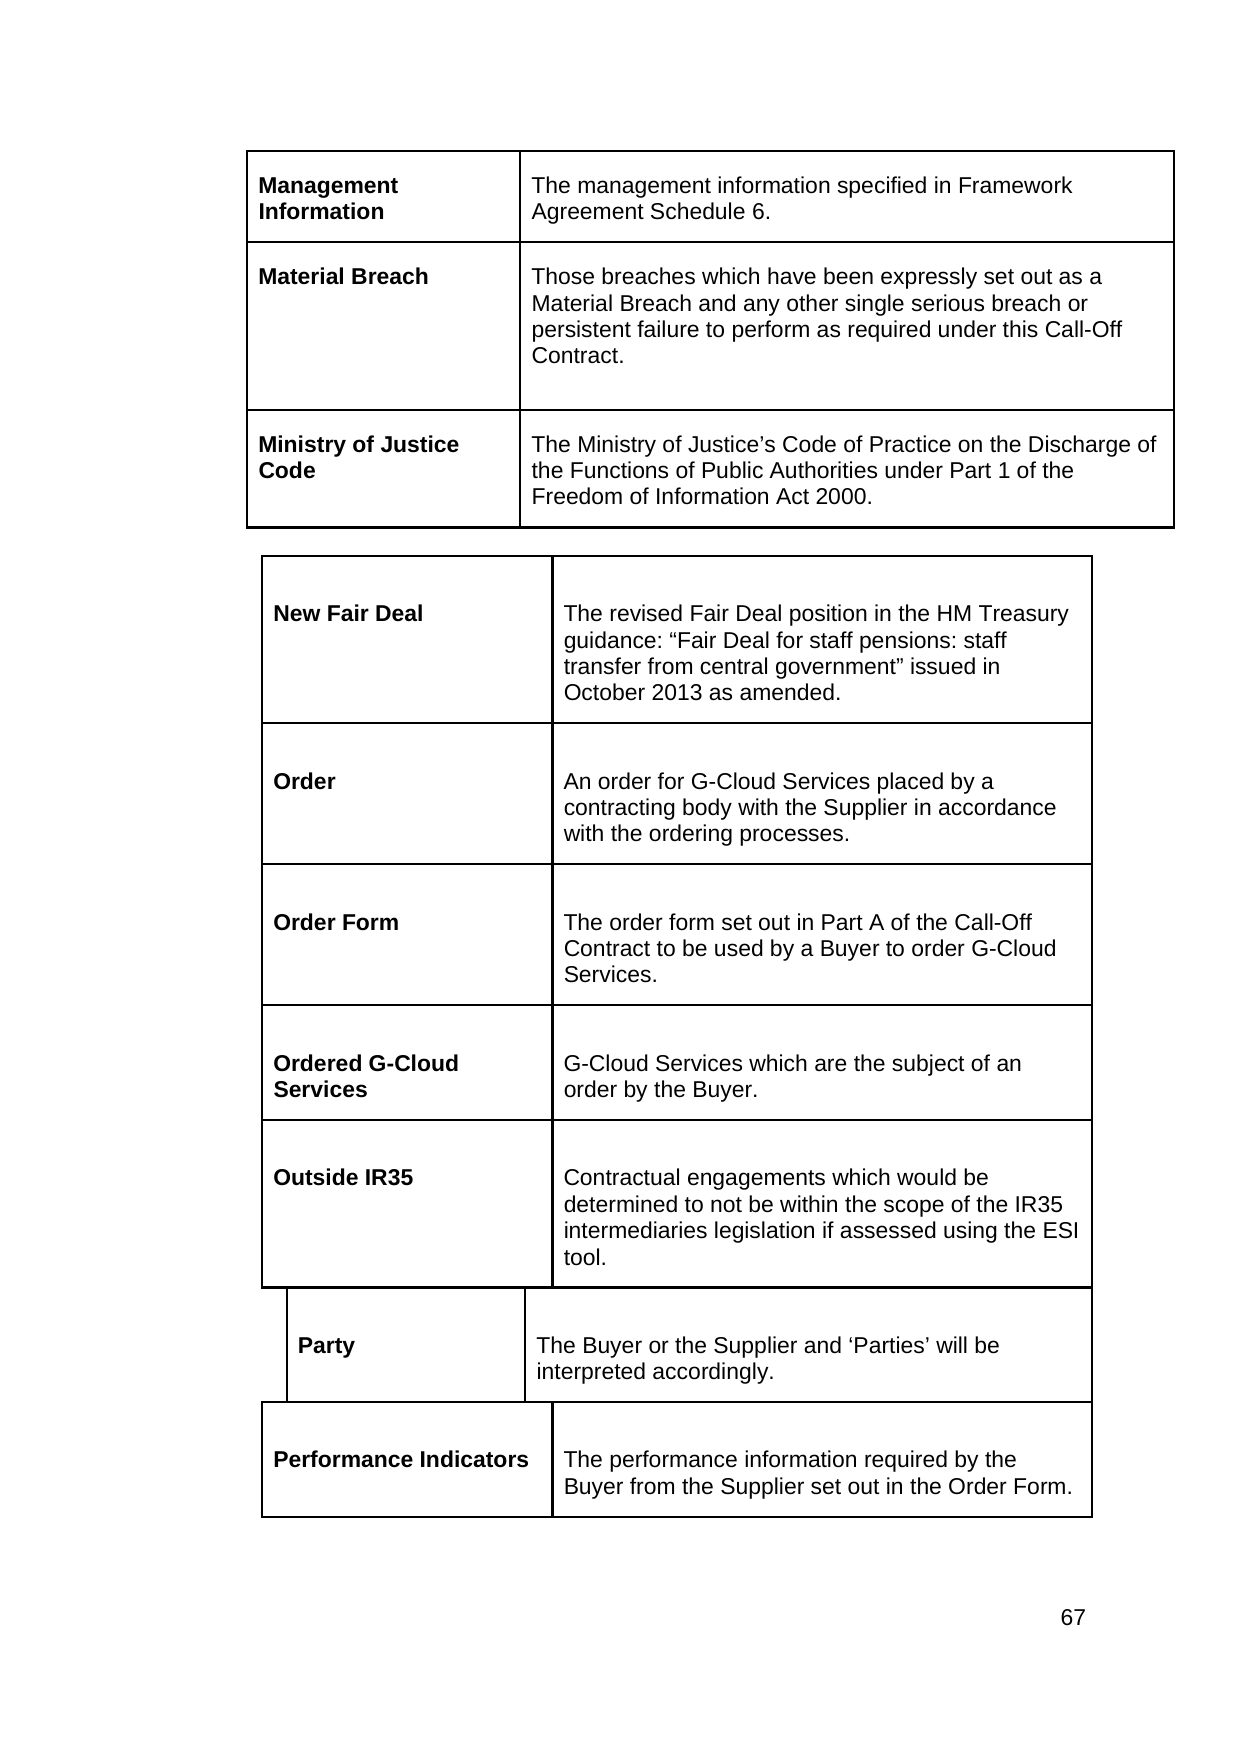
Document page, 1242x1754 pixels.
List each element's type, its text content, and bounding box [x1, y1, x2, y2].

table_cell Those breaches which have been expressly set out as a Material Breach and any other single serious breach or persistent failure to perform as required under this Call-Off Contract. [521, 243, 1173, 409]
table_cell Ordered G-Cloud Services [263, 1006, 551, 1119]
table_cell [262, 1289, 286, 1401]
table_cell Order Form [263, 865, 551, 1004]
table_cell An order for G-Cloud Services placed by a contracting body with the Supplier in accordance with the ordering processes. [554, 724, 1091, 863]
table_cell Performance Indicators [263, 1403, 551, 1516]
table_cell G-Cloud Services which are the subject of an order by the Buyer. [554, 1006, 1091, 1119]
table_cell Ministry of Justice Code [248, 411, 519, 526]
table_cell The Ministry of Justice’s Code of Practice on the Discharge of the Functions of Public Authorities under Part 1 of the Freedom of Information Act 2000. [521, 411, 1173, 526]
table_cell Outside IR35 [263, 1121, 551, 1286]
table_cell Material Breach [248, 243, 519, 409]
table_cell The management information specified in Framework Agreement Schedule 6. [521, 152, 1173, 241]
table_cell The performance information required by the Buyer from the Supplier set out in the Order Form. [554, 1403, 1091, 1516]
table_header The revised Fair Deal position in the HM Treasury guidance: “Fair Deal for staff pensions: staff transfer from central government” issued in October 2013 as amended. [554, 557, 1091, 722]
table_cell The order form set out in Part A of the Call-Off Contract to be used by a Buyer to order G-Cloud Services. [554, 865, 1091, 1004]
table_cell Party [288, 1289, 524, 1401]
table_cell Management Information [248, 152, 519, 241]
table_cell The Buyer or the Supplier and ‘Parties’ will be interpreted accordingly. [526, 1289, 1091, 1401]
table_header New Fair Deal [263, 557, 551, 722]
table_cell Order [263, 724, 551, 863]
table_cell Contractual engagements which would be determined to not be within the scope of the IR35 intermediaries legislation if assessed using the ESI tool. [554, 1121, 1091, 1286]
